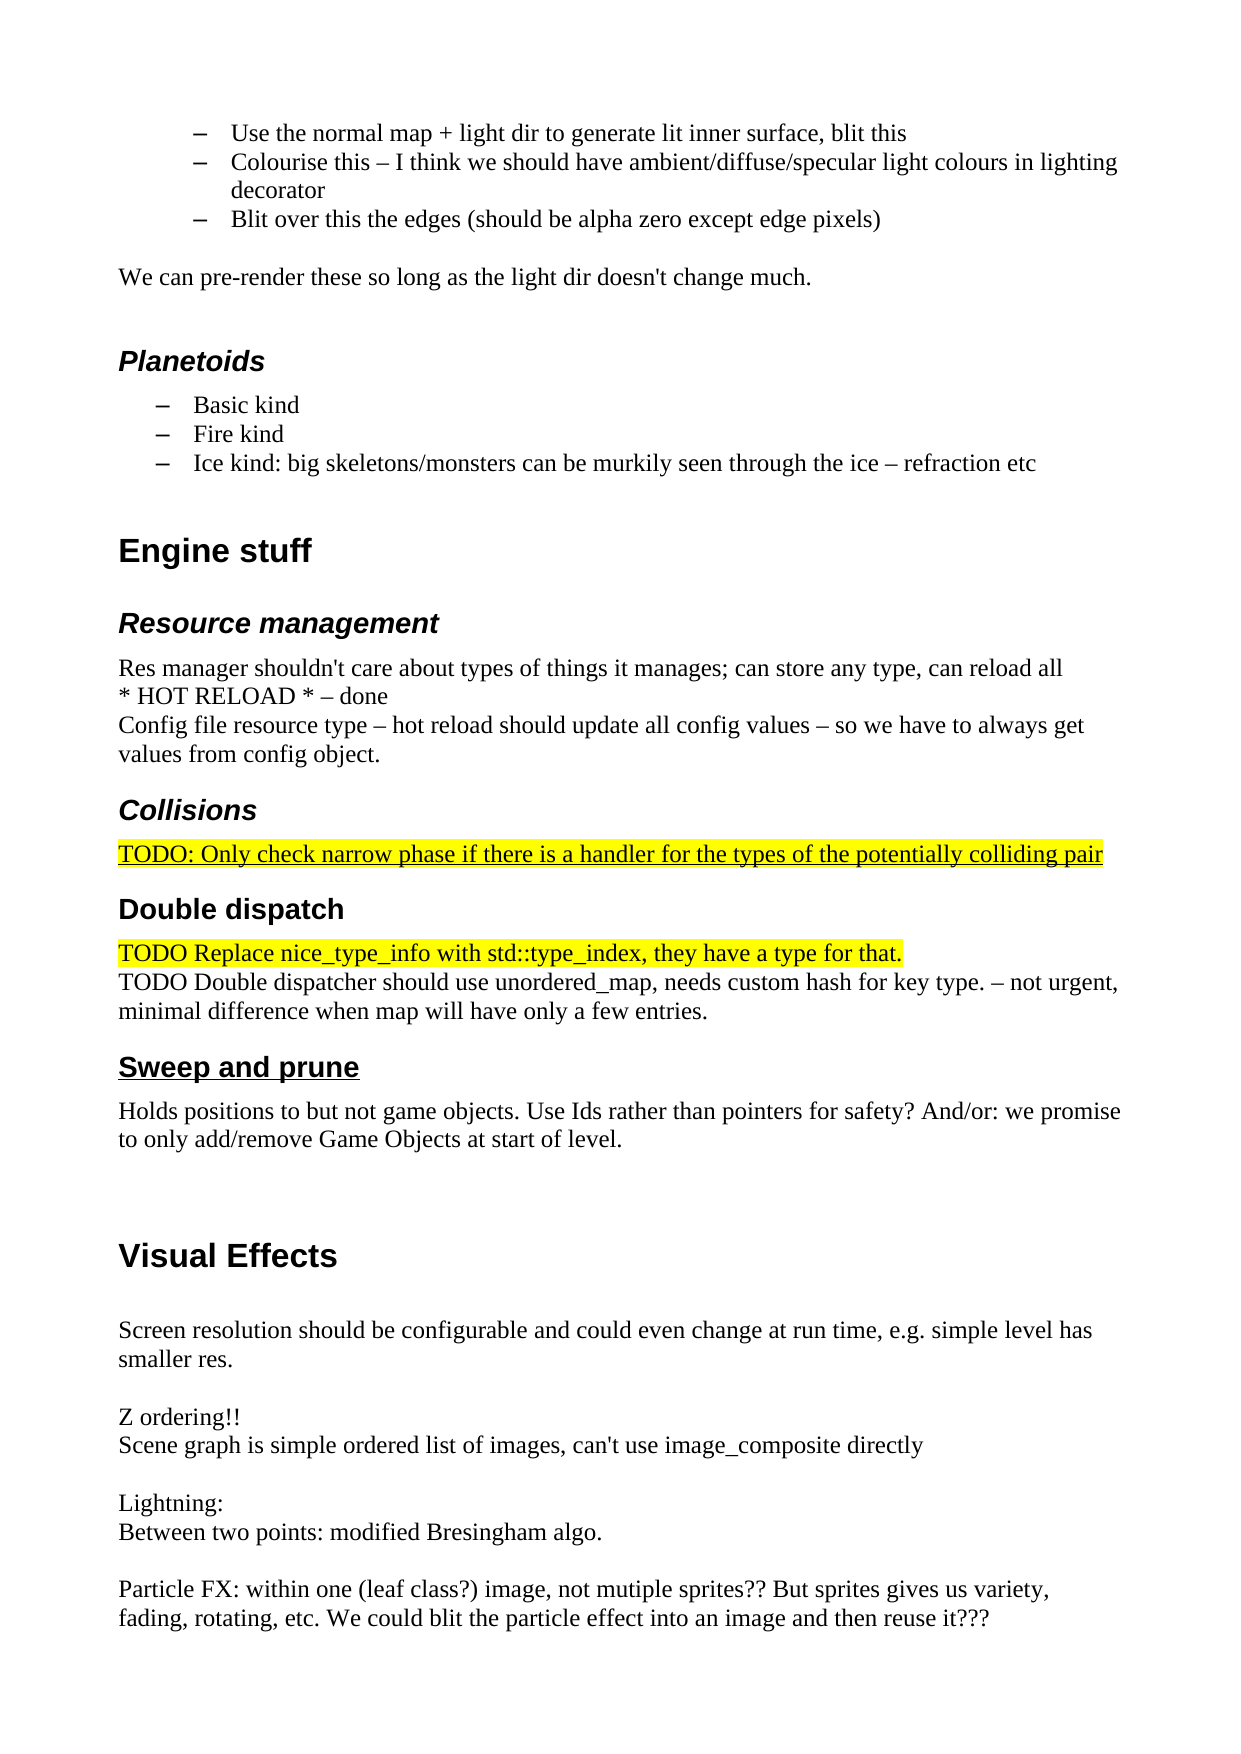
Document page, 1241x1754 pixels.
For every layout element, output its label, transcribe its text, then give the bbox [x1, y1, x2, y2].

subtitle Planetoids [118, 344, 1122, 378]
subtitle Double dispatch [118, 892, 1122, 926]
text Config file resource type – hot reload should update all config values – so we have to always get values from config object. [118, 710, 1122, 768]
subtitle Engine stuff [118, 530, 1122, 569]
text * HOT RELOAD * – done [118, 681, 1122, 710]
list Ice kind: big skeletons/monsters can be murkily seen through the ice – refraction etc [156, 448, 1122, 477]
text Between two points: modified Bresingham algo. [118, 1517, 1122, 1546]
subtitle Resource management [118, 607, 1122, 640]
list Basic kind [156, 390, 1122, 419]
text Screen resolution should be configurable and could even change at run time, e.g. simple level has smaller res. [118, 1316, 1122, 1373]
text Z ordering!! Scene graph is simple ordered list of images, can't use image_composite directly [118, 1402, 1122, 1459]
text Lightning: [118, 1488, 1122, 1517]
list Blit over this the edges (should be alpha zero except edge pixels) [193, 204, 1122, 233]
subtitle Sweep and prune [118, 1050, 1122, 1083]
text TODO Double dispatcher should use unordered_map, needs custom hash for key type. – not urgent, minimal difference when map will have only a few entries. [118, 967, 1122, 1025]
list Use the normal map + light dir to generate lit inner surface, blit this [193, 118, 1122, 147]
text We can pre-render these so long as the light dir doesn't change much. [118, 262, 1122, 291]
text Particle FX: within one (leaf class?) image, not mutiple sprites?? But sprites gives us variety, fading, rotating, etc. We could blit the particle effect into an image and then reuse it??? [118, 1574, 1122, 1632]
subtitle Visual Effects [118, 1236, 1122, 1274]
text Holds positions to but not game objects. Use Ids rather than pointers for safety? And/or: we promise to only add/remove Game Objects at start of level. [118, 1096, 1122, 1153]
list Colourise this – I think we should have ambient/diffuse/specular light colours in lighting decorator [193, 147, 1122, 204]
subtitle Collisions [118, 793, 1122, 826]
text TODO: Only check narrow phase if there is a handler for the types of the potentially colliding pair [118, 839, 1122, 867]
text TODO Replace nice_type_info with std::type_index, they have a type for that. [118, 938, 1122, 967]
text Res manager shouldn't care about types of things it manages; can store any type, can reload all [118, 653, 1122, 681]
list Fire kind [156, 419, 1122, 448]
